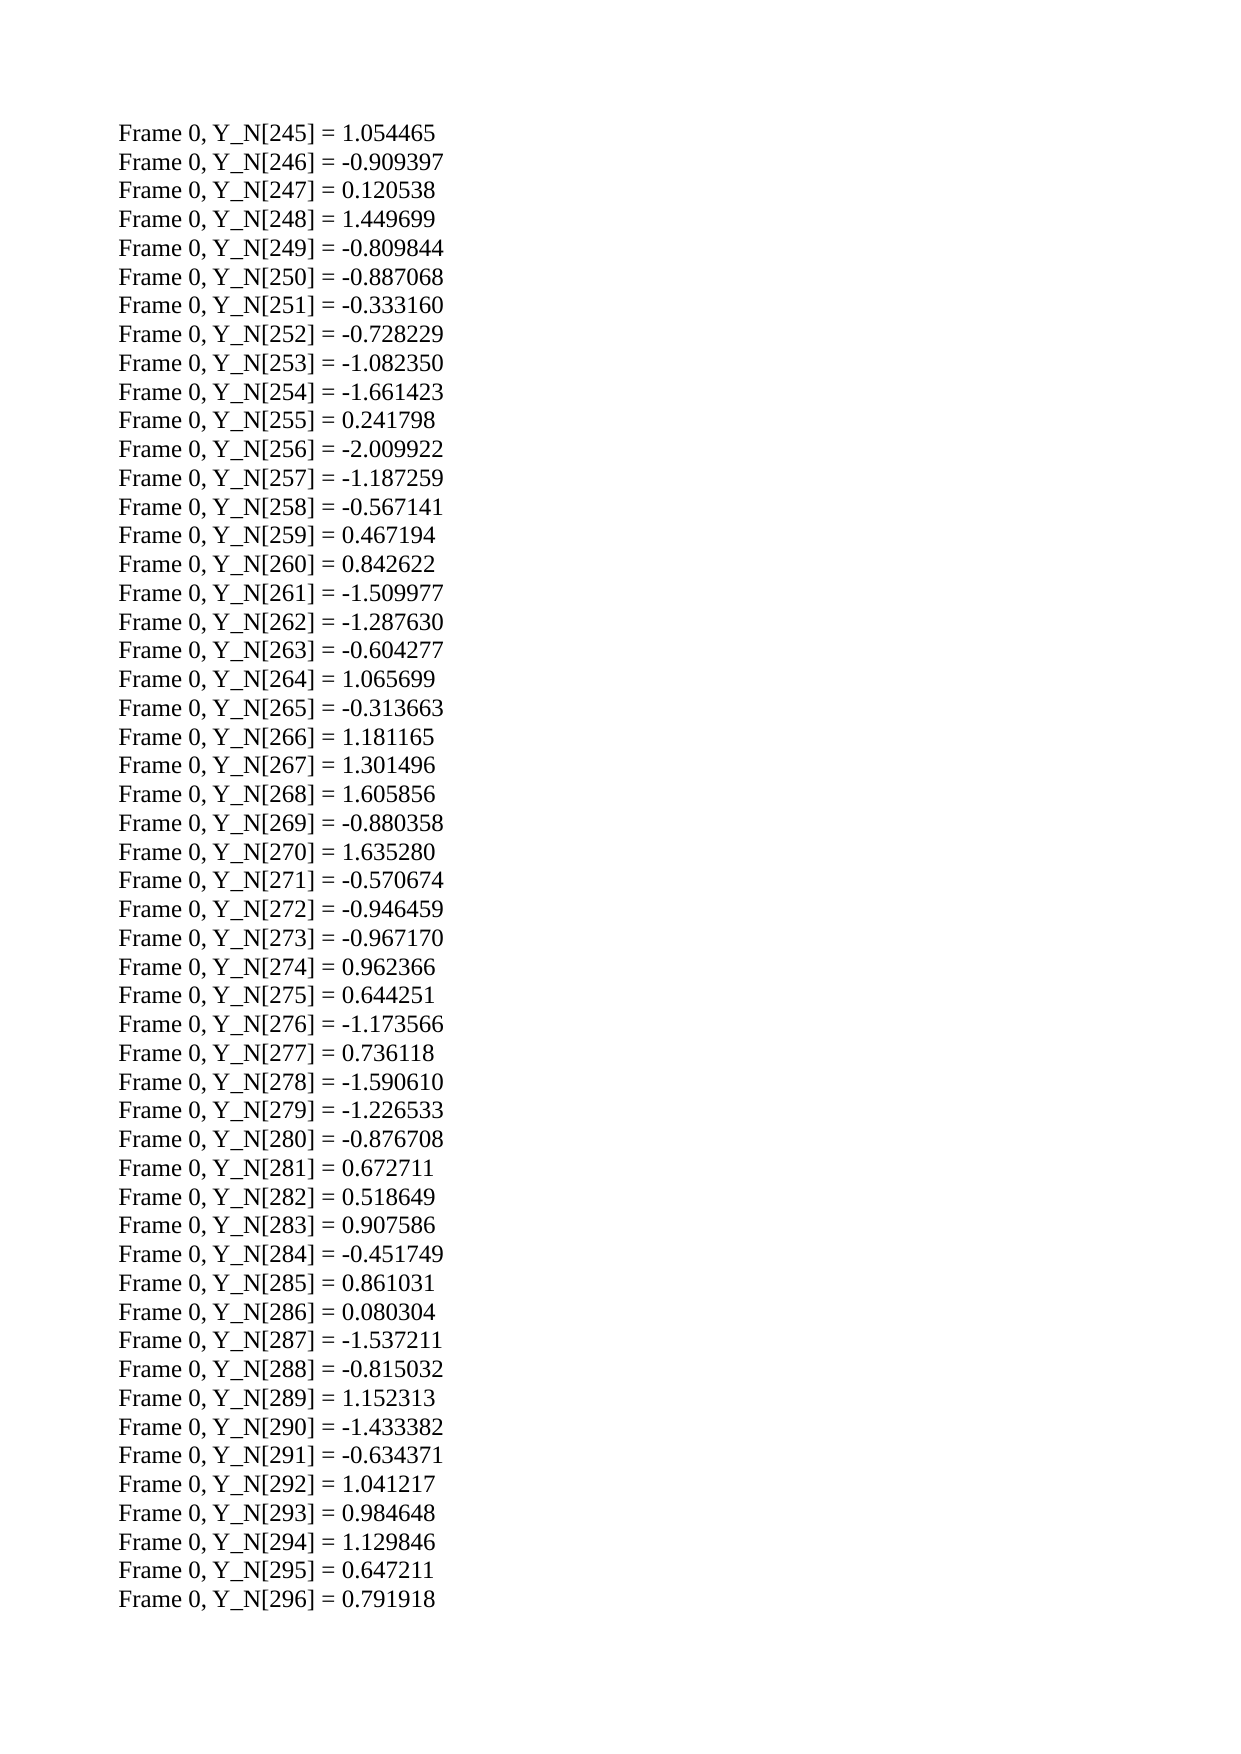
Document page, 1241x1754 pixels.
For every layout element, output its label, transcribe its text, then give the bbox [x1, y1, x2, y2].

text Frame 0, Y_N[274] = 0.962366 [118, 952, 1122, 981]
text Frame 0, Y_N[249] = -0.809844 [118, 233, 1122, 262]
text Frame 0, Y_N[266] = 1.181165 [118, 722, 1122, 751]
text Frame 0, Y_N[267] = 1.301496 [118, 751, 1122, 779]
text Frame 0, Y_N[285] = 0.861031 [118, 1268, 1122, 1297]
text Frame 0, Y_N[290] = -1.433382 [118, 1412, 1122, 1441]
text Frame 0, Y_N[295] = 0.647211 [118, 1556, 1122, 1584]
text Frame 0, Y_N[247] = 0.120538 [118, 176, 1122, 204]
text Frame 0, Y_N[258] = -0.567141 [118, 492, 1122, 521]
text Frame 0, Y_N[289] = 1.152313 [118, 1383, 1122, 1412]
text Frame 0, Y_N[294] = 1.129846 [118, 1527, 1122, 1556]
text Frame 0, Y_N[273] = -0.967170 [118, 923, 1122, 952]
text Frame 0, Y_N[276] = -1.173566 [118, 1009, 1122, 1038]
text Frame 0, Y_N[261] = -1.509977 [118, 578, 1122, 607]
text Frame 0, Y_N[256] = -2.009922 [118, 434, 1122, 463]
text Frame 0, Y_N[253] = -1.082350 [118, 348, 1122, 377]
text Frame 0, Y_N[280] = -0.876708 [118, 1124, 1122, 1153]
text Frame 0, Y_N[262] = -1.287630 [118, 607, 1122, 636]
text Frame 0, Y_N[275] = 0.644251 [118, 981, 1122, 1009]
text Frame 0, Y_N[263] = -0.604277 [118, 636, 1122, 664]
text Frame 0, Y_N[279] = -1.226533 [118, 1096, 1122, 1124]
text Frame 0, Y_N[259] = 0.467194 [118, 521, 1122, 549]
text Frame 0, Y_N[257] = -1.187259 [118, 463, 1122, 492]
text Frame 0, Y_N[255] = 0.241798 [118, 406, 1122, 434]
text Frame 0, Y_N[264] = 1.065699 [118, 664, 1122, 693]
text Frame 0, Y_N[286] = 0.080304 [118, 1297, 1122, 1326]
text Frame 0, Y_N[270] = 1.635280 [118, 837, 1122, 866]
text Frame 0, Y_N[287] = -1.537211 [118, 1326, 1122, 1354]
text Frame 0, Y_N[254] = -1.661423 [118, 377, 1122, 406]
text Frame 0, Y_N[271] = -0.570674 [118, 866, 1122, 894]
text Frame 0, Y_N[291] = -0.634371 [118, 1441, 1122, 1469]
text Frame 0, Y_N[278] = -1.590610 [118, 1067, 1122, 1096]
text Frame 0, Y_N[265] = -0.313663 [118, 693, 1122, 722]
text Frame 0, Y_N[272] = -0.946459 [118, 894, 1122, 923]
text Frame 0, Y_N[260] = 0.842622 [118, 549, 1122, 578]
text Frame 0, Y_N[248] = 1.449699 [118, 204, 1122, 233]
text Frame 0, Y_N[246] = -0.909397 [118, 147, 1122, 176]
text Frame 0, Y_N[292] = 1.041217 [118, 1469, 1122, 1498]
text Frame 0, Y_N[269] = -0.880358 [118, 808, 1122, 837]
text Frame 0, Y_N[296] = 0.791918 [118, 1584, 1122, 1613]
text Frame 0, Y_N[281] = 0.672711 [118, 1153, 1122, 1182]
text Frame 0, Y_N[282] = 0.518649 [118, 1182, 1122, 1211]
text Frame 0, Y_N[268] = 1.605856 [118, 779, 1122, 808]
text Frame 0, Y_N[251] = -0.333160 [118, 291, 1122, 319]
text Frame 0, Y_N[252] = -0.728229 [118, 319, 1122, 348]
text Frame 0, Y_N[250] = -0.887068 [118, 262, 1122, 291]
text Frame 0, Y_N[277] = 0.736118 [118, 1038, 1122, 1067]
text Frame 0, Y_N[284] = -0.451749 [118, 1239, 1122, 1268]
text Frame 0, Y_N[288] = -0.815032 [118, 1354, 1122, 1383]
text Frame 0, Y_N[245] = 1.054465 [118, 118, 1122, 147]
text Frame 0, Y_N[293] = 0.984648 [118, 1498, 1122, 1527]
text Frame 0, Y_N[283] = 0.907586 [118, 1211, 1122, 1239]
